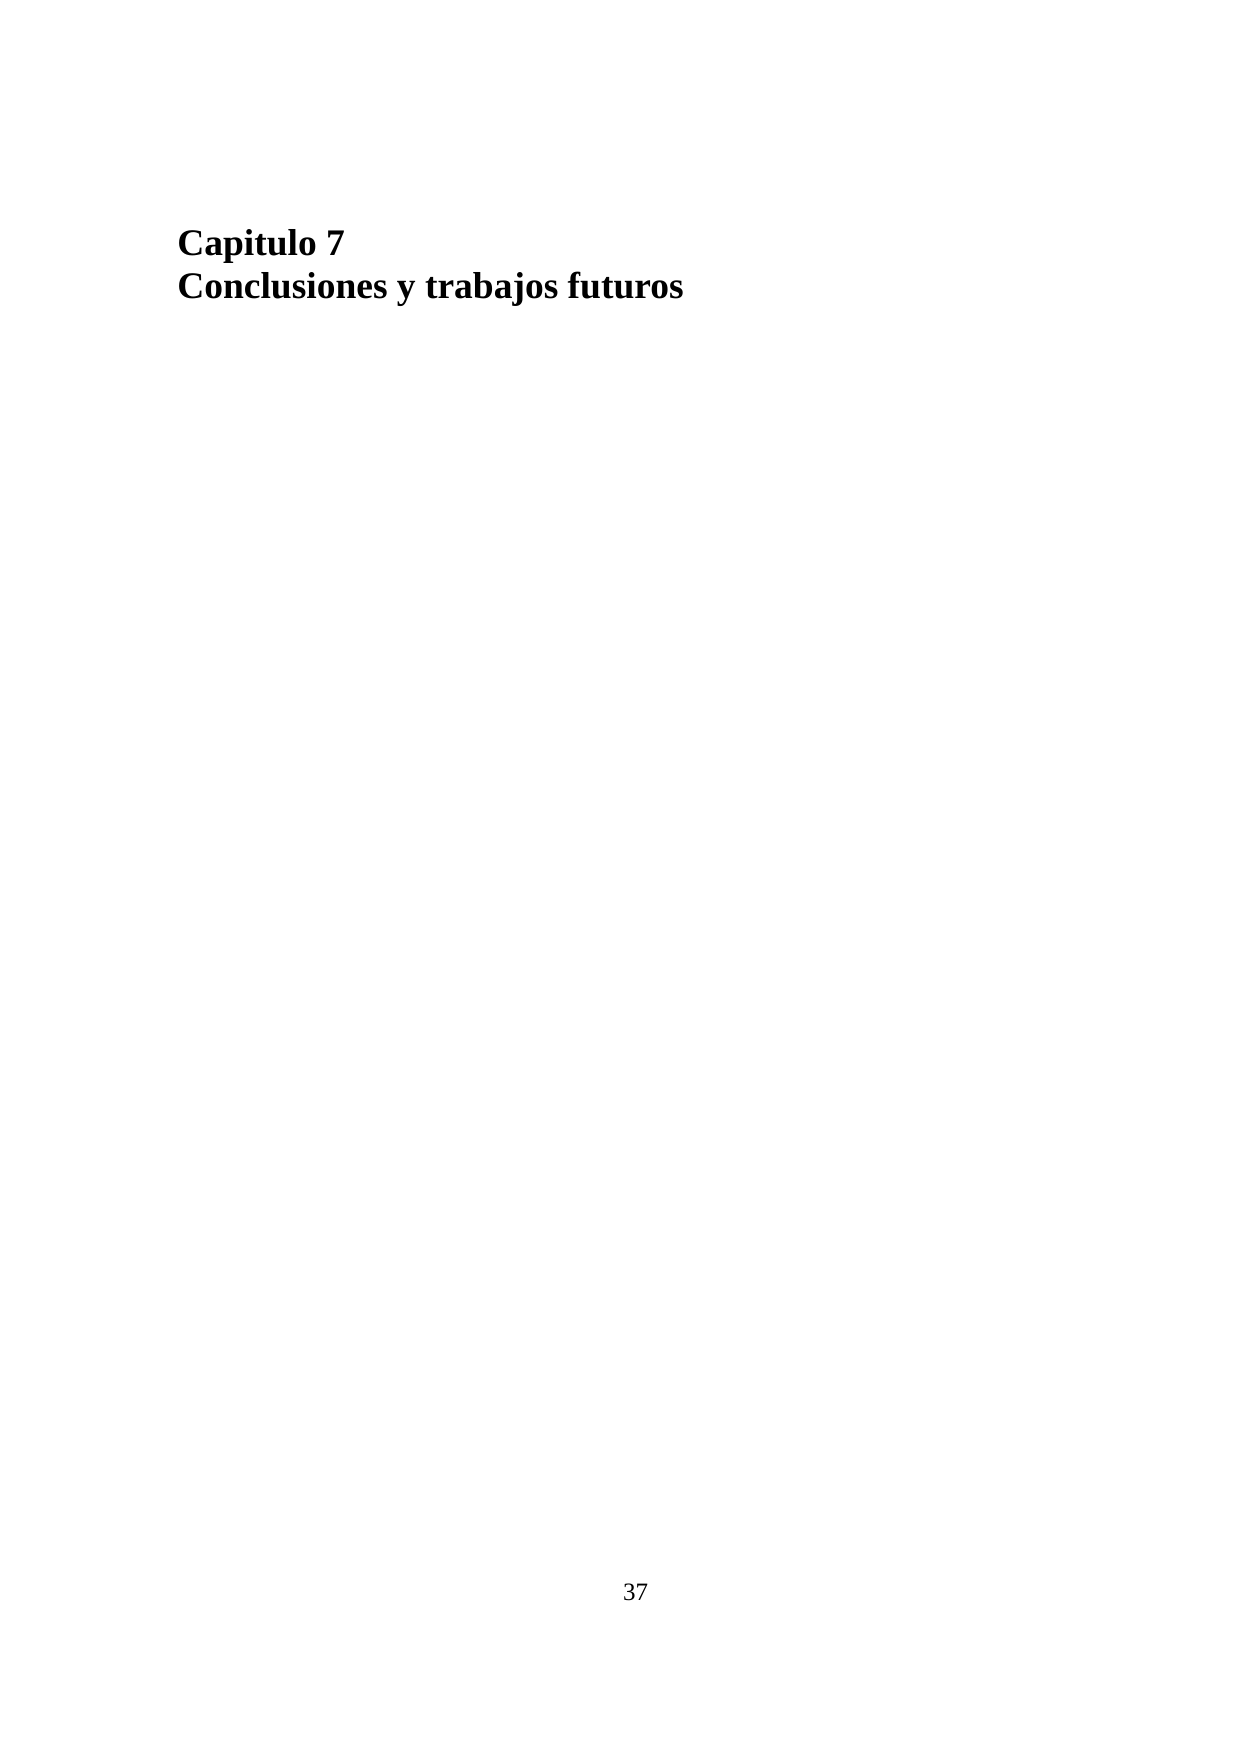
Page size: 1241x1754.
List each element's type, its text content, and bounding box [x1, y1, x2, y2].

title Conclusiones y trabajos futuros [177, 263, 1093, 306]
title Capitulo 7 [177, 220, 1093, 263]
